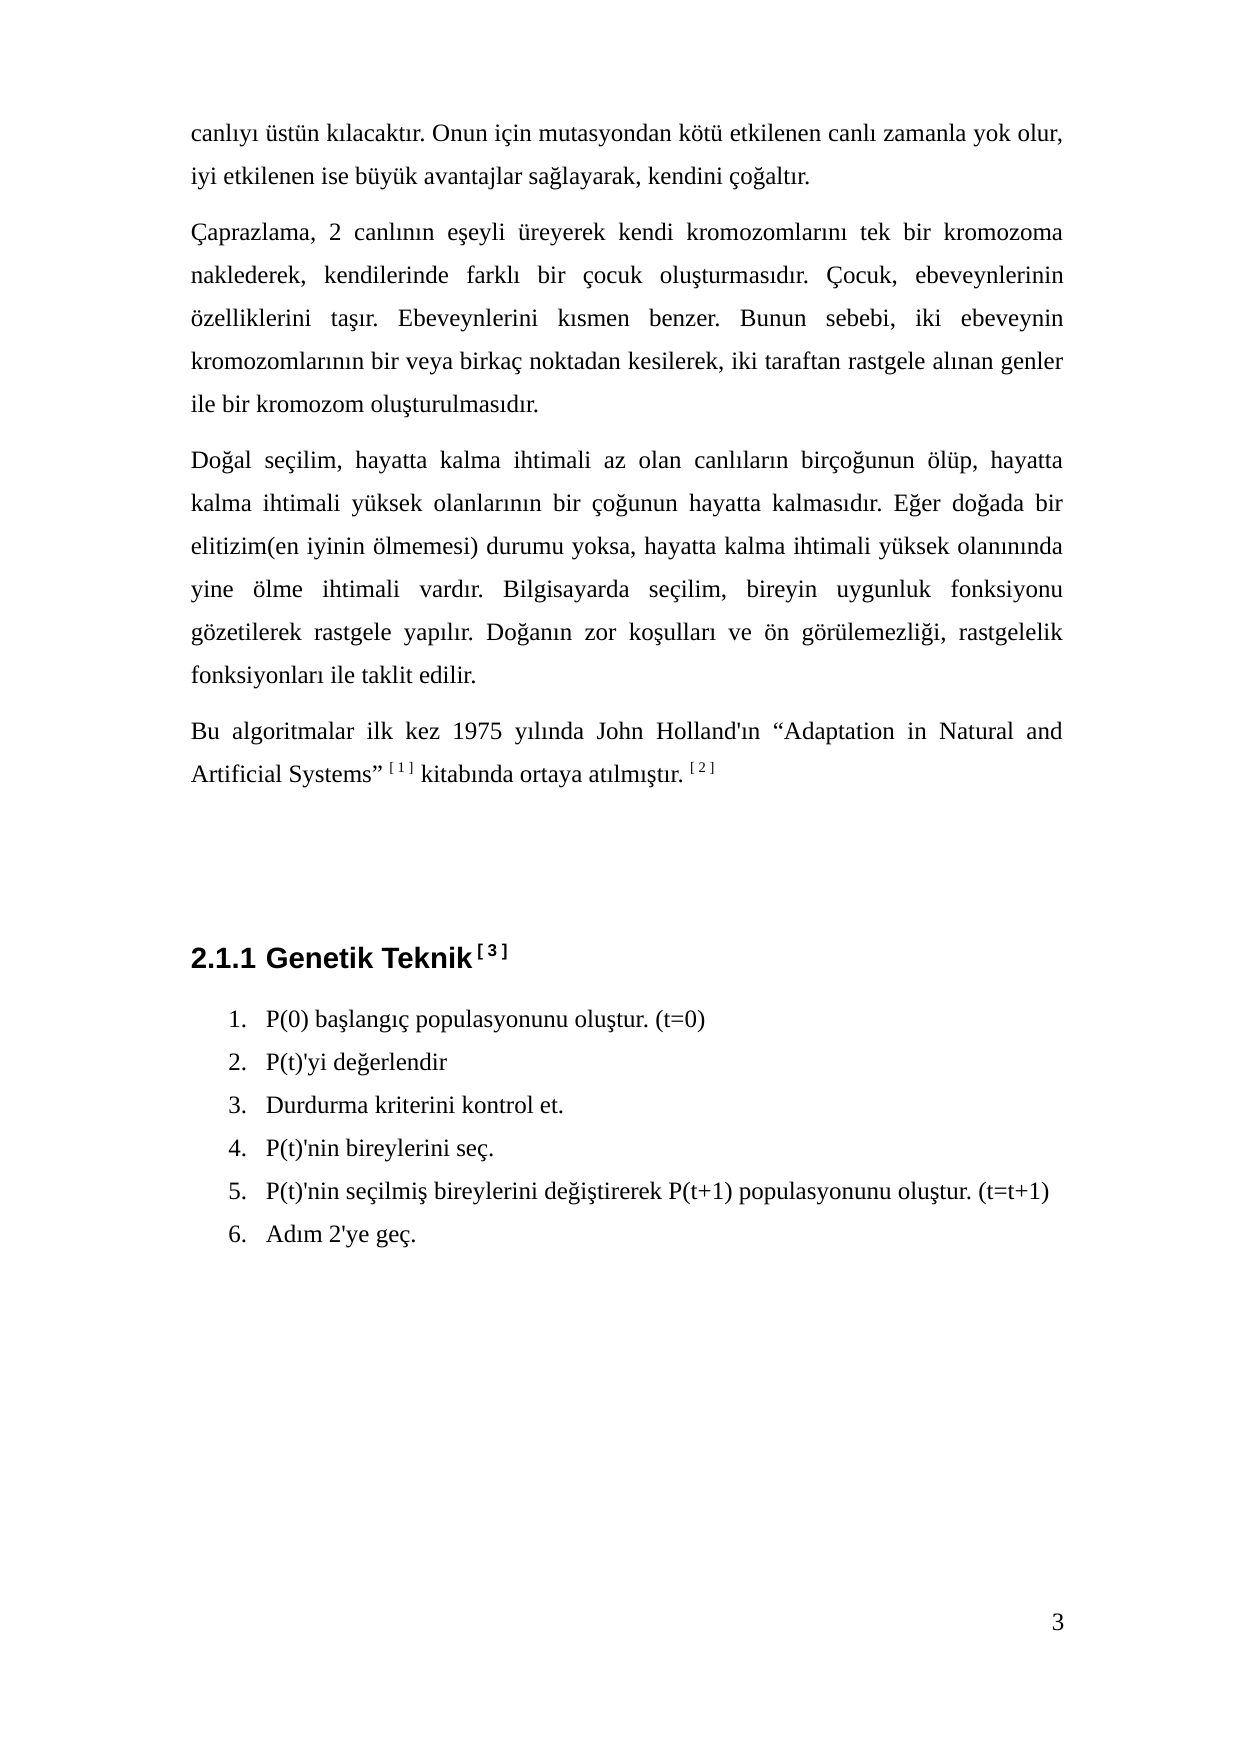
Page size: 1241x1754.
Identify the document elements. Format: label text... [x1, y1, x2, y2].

list Adım 2'ye geç. [228, 1219, 1064, 1248]
list P(0) başlangıç populasyonunu oluştur. (t=0) [228, 1004, 1064, 1033]
subtitle Genetik Teknik [ 3 ] [191, 941, 1064, 974]
list P(t)'nin seçilmiş bireylerini değiştirerek P(t+1) populasyonunu oluştur. (t=t+1) [228, 1176, 1064, 1205]
text canlıyı üstün kılacaktır. Onun için mutasyondan kötü etkilenen canlı zamanla yok olur, iyi etkilenen ise büyük avantajlar sağlayarak, kendini çoğaltır. [191, 118, 1064, 190]
list P(t)'nin bireylerini seç. [228, 1133, 1064, 1162]
list Durdurma kriterini kontrol et. [228, 1090, 1064, 1119]
text Çaprazlama, 2 canlının eşeyli üreyerek kendi kromozomlarını tek bir kromozoma naklederek, kendilerinde farklı bir çocuk oluşturmasıdır. Çocuk, ebeveynlerinin özelliklerini taşır. Ebeveynlerini kısmen benzer. Bunun sebebi, iki ebeveynin kromozomlarının bir veya birkaç noktadan kesilerek, iki taraftan rastgele alınan genler ile bir kromozom oluşturulmasıdır. [191, 217, 1064, 418]
list P(t)'yi değerlendir [228, 1047, 1064, 1076]
text Doğal seçilim, hayatta kalma ihtimali az olan canlıların birçoğunun ölüp, hayatta kalma ihtimali yüksek olanlarının bir çoğunun hayatta kalmasıdır. Eğer doğada bir elitizim(en iyinin ölmemesi) durumu yoksa, hayatta kalma ihtimali yüksek olanınında yine ölme ihtimali vardır. Bilgisayarda seçilim, bireyin uygunluk fonksiyonu gözetilerek rastgele yapılır. Doğanın zor koşulları ve ön görülemezliği, rastgelelik fonksiyonları ile taklit edilir. [191, 445, 1064, 689]
text Bu algoritmalar ilk kez 1975 yılında John Holland'ın “Adaptation in Natural and Artificial Systems” [ 1 ] kitabında ortaya atılmıştır. [ 2 ] [191, 716, 1064, 788]
